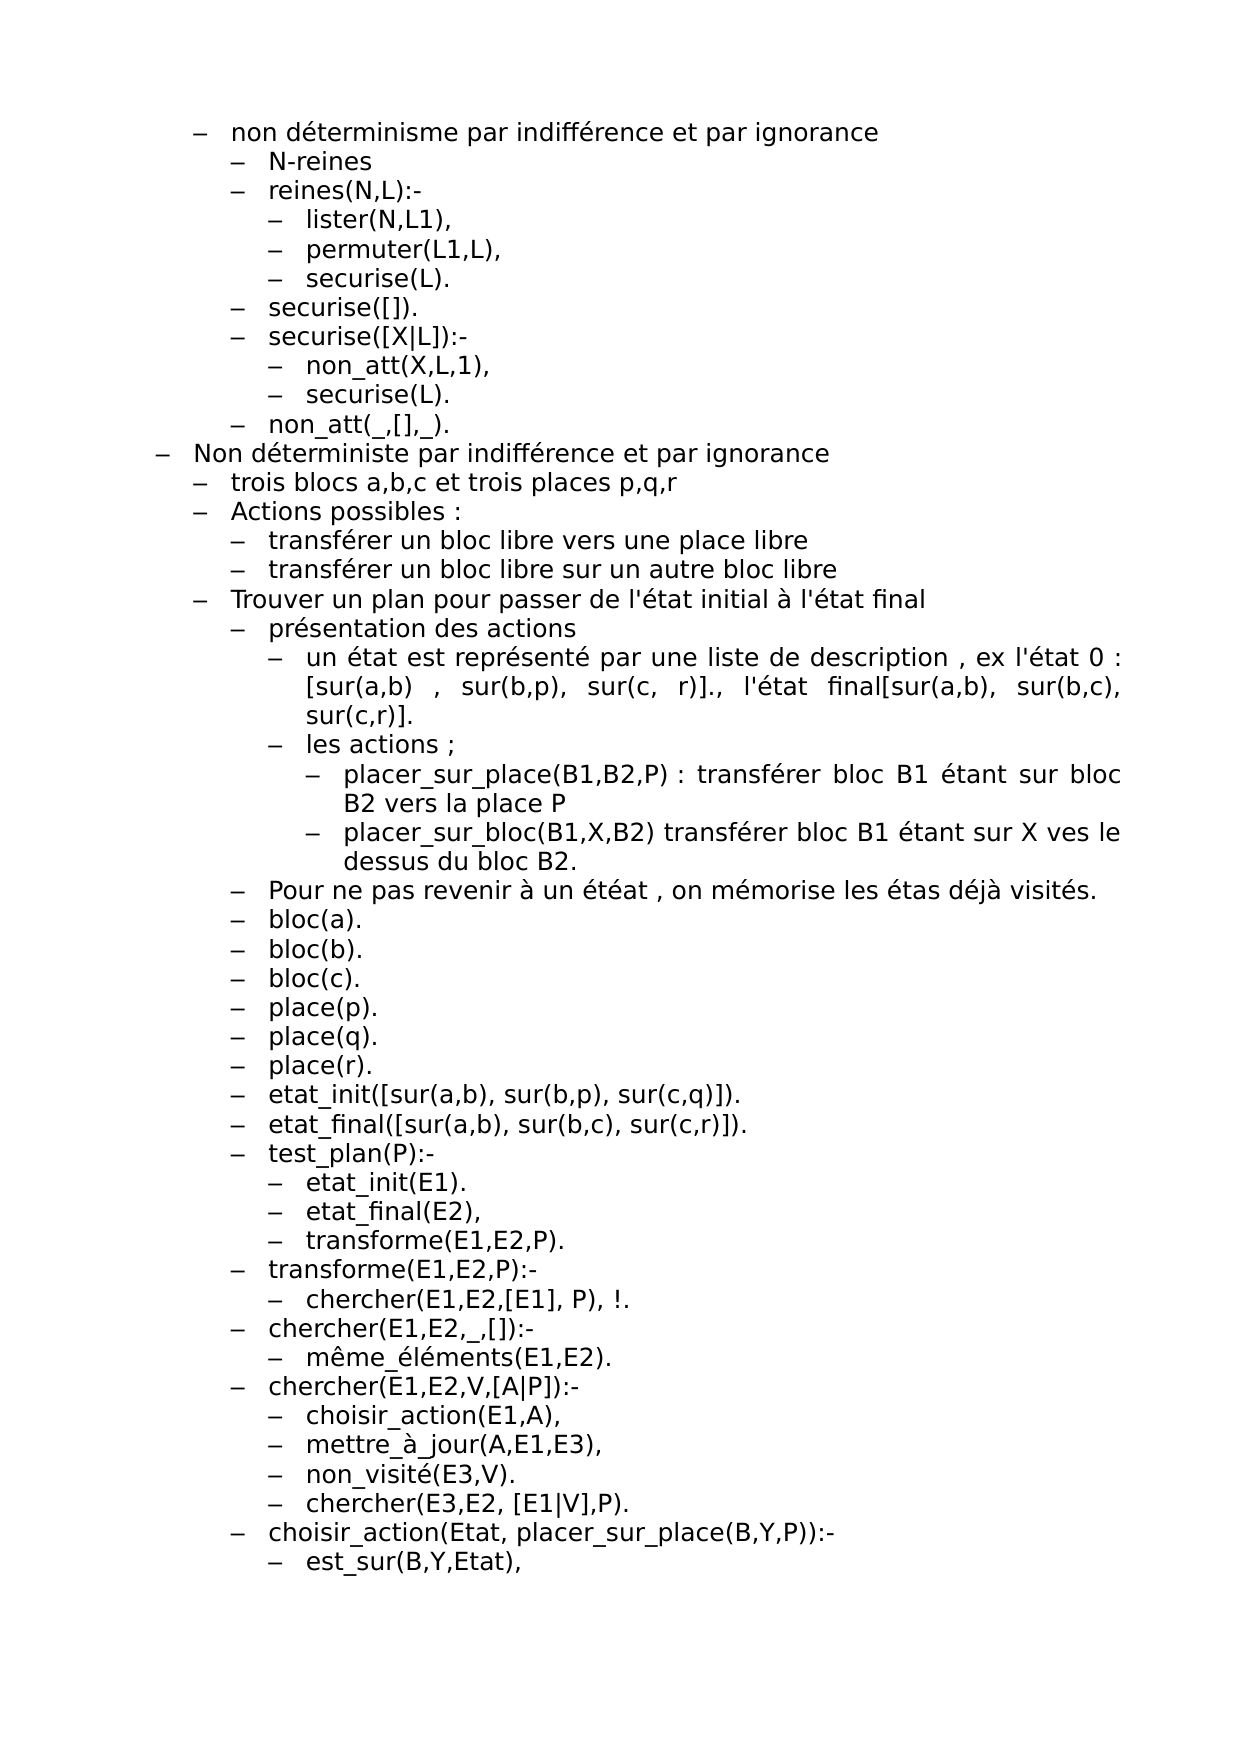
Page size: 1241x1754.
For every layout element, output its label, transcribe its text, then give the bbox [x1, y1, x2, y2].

list etat_init([sur(a,b), sur(b,p), sur(c,q)]). [231, 1081, 1122, 1110]
list les actions ; [268, 731, 1122, 760]
list securise(L). [268, 264, 1122, 293]
list mettre_à_jour(A,E1,E3), [268, 1431, 1122, 1460]
list un état est représenté par une liste de description , ex l'état 0 : [sur(a,b) , sur(b,p), sur(c, r)]., l'état final[sur(a,b), sur(b,c), sur(c,r)]. [268, 643, 1122, 731]
list bloc(c). [231, 964, 1122, 993]
list securise(L). [268, 381, 1122, 410]
list transférer un bloc libre vers une place libre [231, 526, 1122, 556]
list chercher(E1,E2,V,[A|P]):- [231, 1372, 1122, 1401]
list securise([]). [231, 293, 1122, 322]
list Pour ne pas revenir à un étéat , on mémorise les étas déjà visités. [231, 876, 1122, 906]
list placer_sur_bloc(B1,X,B2) transférer bloc B1 étant sur X ves le dessus du bloc B2. [306, 818, 1122, 876]
list place(q). [231, 1022, 1122, 1051]
list Trouver un plan pour passer de l'état initial à l'état final [193, 585, 1122, 614]
list placer_sur_place(B1,B2,P) : transférer bloc B1 étant sur bloc B2 vers la place P [306, 760, 1122, 818]
list chercher(E1,E2,_,[]):- [231, 1314, 1122, 1343]
list même_éléments(E1,E2). [268, 1343, 1122, 1372]
list test_plan(P):- [231, 1139, 1122, 1168]
list Non déterministe par indifférence et par ignorance [156, 439, 1122, 468]
list est_sur(B,Y,Etat), [268, 1547, 1122, 1576]
list choisir_action(E1,A), [268, 1401, 1122, 1431]
list non déterminisme par indifférence et par ignorance [193, 118, 1122, 147]
list place(r). [231, 1051, 1122, 1081]
list securise([X|L]):- [231, 322, 1122, 351]
list non_visité(E3,V). [268, 1460, 1122, 1489]
list bloc(a). [231, 906, 1122, 935]
list chercher(E3,E2, [E1|V],P). [268, 1489, 1122, 1518]
list transférer un bloc libre sur un autre bloc libre [231, 556, 1122, 585]
list Actions possibles : [193, 497, 1122, 526]
list chercher(E1,E2,[E1], P), !. [268, 1285, 1122, 1314]
list transforme(E1,E2,P):- [231, 1256, 1122, 1285]
list non_att(X,L,1), [268, 351, 1122, 381]
list etat_final([sur(a,b), sur(b,c), sur(c,r)]). [231, 1110, 1122, 1139]
list non_att(_,[],_). [231, 410, 1122, 439]
list place(p). [231, 993, 1122, 1022]
list permuter(L1,L), [268, 235, 1122, 264]
list N-reines [231, 147, 1122, 176]
list transforme(E1,E2,P). [268, 1226, 1122, 1256]
list etat_init(E1). [268, 1168, 1122, 1197]
list présentation des actions [231, 614, 1122, 643]
list bloc(b). [231, 935, 1122, 964]
list choisir_action(Etat, placer_sur_place(B,Y,P)):- [231, 1518, 1122, 1547]
list etat_final(E2), [268, 1197, 1122, 1226]
list lister(N,L1), [268, 206, 1122, 235]
list trois blocs a,b,c et trois places p,q,r [193, 468, 1122, 497]
list reines(N,L):- [231, 176, 1122, 206]
